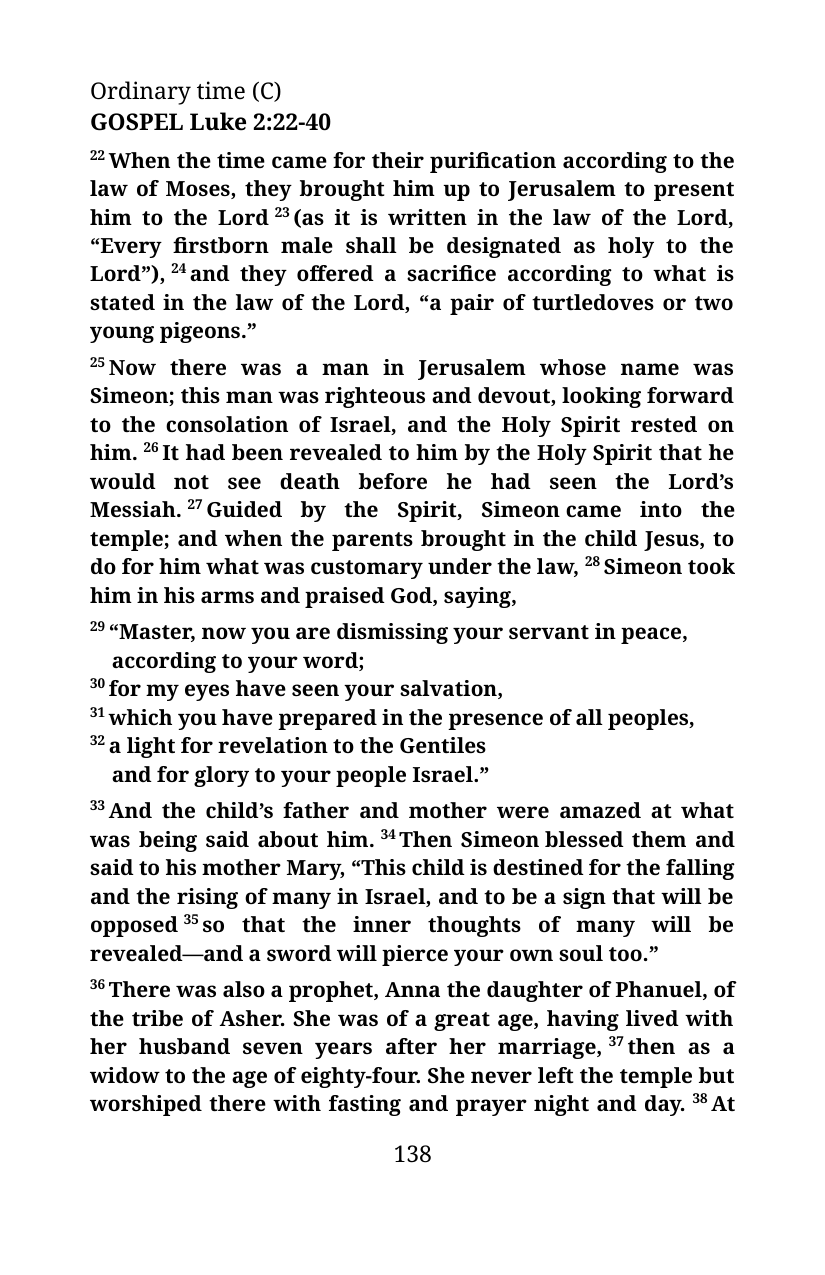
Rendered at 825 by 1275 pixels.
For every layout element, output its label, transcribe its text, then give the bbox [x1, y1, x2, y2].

text 33 And the child’s father and mother were amazed at what was being said about him. 34 Then Simeon blessed them and said to his mother Mary, “This child is destined for the falling and the rising of many in Israel, and to be a sign that will be opposed 35 so that the inner thoughts of many will be revealed—and a sword will pierce your own soul too.” [90, 796, 735, 967]
text 22 When the time came for their purification according to the law of Moses, they brought him up to Jerusalem to present him to the Lord 23 (as it is written in the law of the Lord, “Every firstborn male shall be designated as holy to the Lord”), 24 and they offered a sacrifice according to what is stated in the law of the Lord, “a pair of turtledoves or two young pigeons.” [90, 146, 735, 345]
text GOSPEL Luke 2:22-40 [90, 106, 735, 137]
text 25 Now there was a man in Jerusalem whose name was Simeon; this man was righteous and devout, looking forward to the consolation of Israel, and the Holy Spirit rested on him. 26 It had been revealed to him by the Holy Spirit that he would not see death before he had seen the Lord’s Messiah. 27 Guided by the Spirit, Simeon came into the temple; and when the parents brought in the child Jesus, to do for him what was customary under the law, 28 Simeon took him in his arms and praised God, saying, [90, 353, 735, 609]
text 29 “Master, now you are dismissing your servant in peace, according to your word; 30 for my eyes have seen your salvation, 31 which you have prepared in the presence of all peoples, 32 a light for revelation to the Gentiles and for glory to your people Israel.” [90, 617, 735, 788]
text 36 There was also a prophet, Anna the daughter of Phanuel, of the tribe of Asher. She was of a great age, having lived with her husband seven years after her marriage, 37 then as a widow to the age of eighty-four. She never left the temple but worshiped there with fasting and prayer night and day. 38 At [90, 975, 735, 1118]
